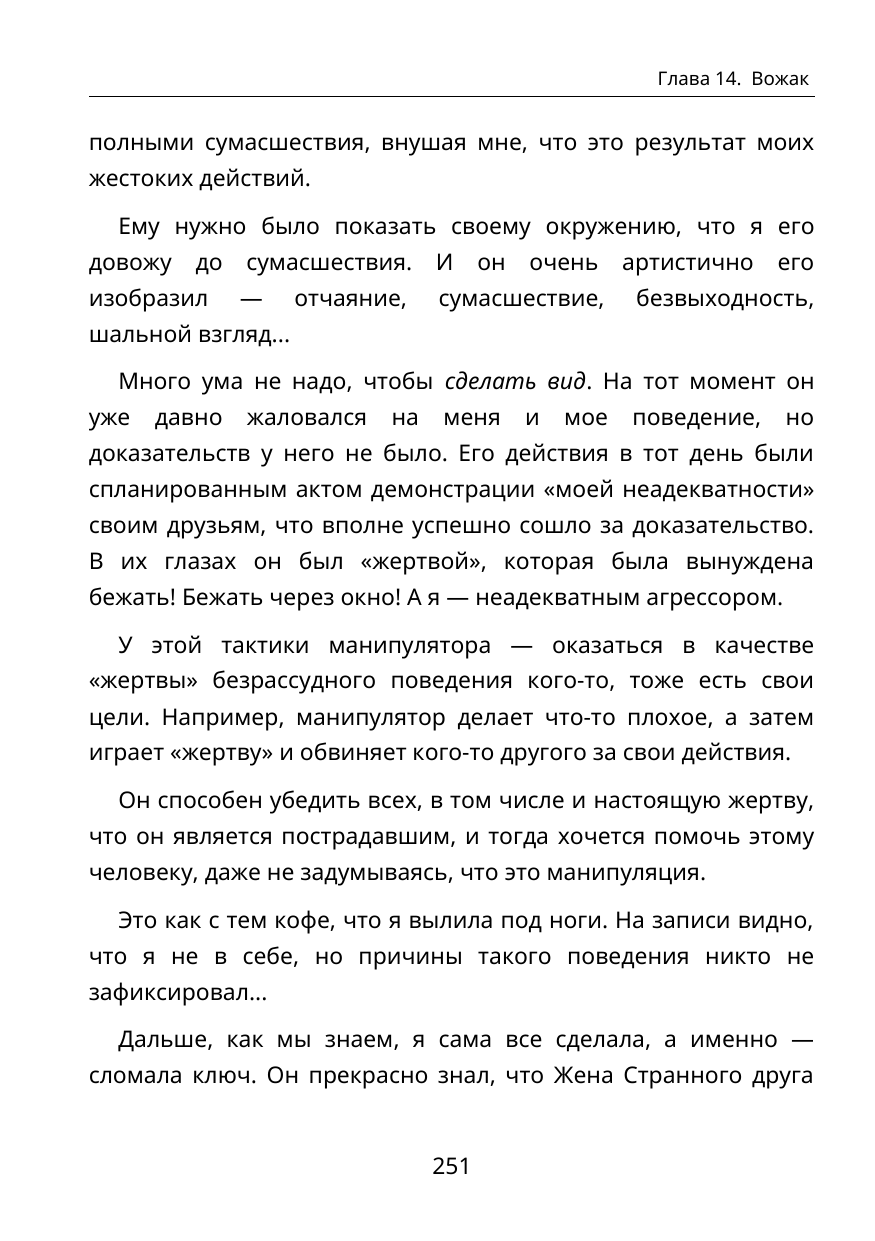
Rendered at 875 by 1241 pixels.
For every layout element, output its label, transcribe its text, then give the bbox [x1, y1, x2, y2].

text Это как с тем кофе, что я вылила под ноги. На записи видно, что я не в себе, но причины такого поведения никто не зафиксировал... [88, 904, 815, 1007]
text Ему нужно было показать своему окружению, что я его довожу до сумасшествия. И он очень артистично его изобразил — отчаяние, сумасшествие, безвыходность, шальной взгляд... [88, 210, 815, 349]
text полными сумасшествия, внушая мне, что это результат моих жестоких действий. [88, 126, 815, 193]
text Он способен убедить всех, в том числе и настоящую жертву, что он является пострадавшим, и тогда хочется помочь этому человеку, даже не задумываясь, что это манипуляция. [88, 784, 815, 887]
text Много ума не надо, чтобы сделать вид. На тот момент он уже давно жаловался на меня и мое поведение, но доказательств у него не было. Его действия в тот день были спланированным актом демонстрации «моей неадекватности» своим друзьям, что вполне успешно сошло за доказательство. В их глазах он был «жертвой», которая была вынуждена бежать! Бежать через окно! А я — неадекватным агрессором. [88, 365, 815, 612]
text У этой тактики манипулятора — оказаться в качестве «жертвы» безрассудного поведения кого-то, тоже есть свои цели. Например, манипулятор делает что-то плохое, а затем играет «жертву» и обвиняет кого-то другого за свои действия. [88, 628, 815, 768]
text Дальше, как мы знаем, я сама все сделала, а именно — сломала ключ. Он прекрасно знал, что Жена Странного друга [88, 1023, 815, 1090]
